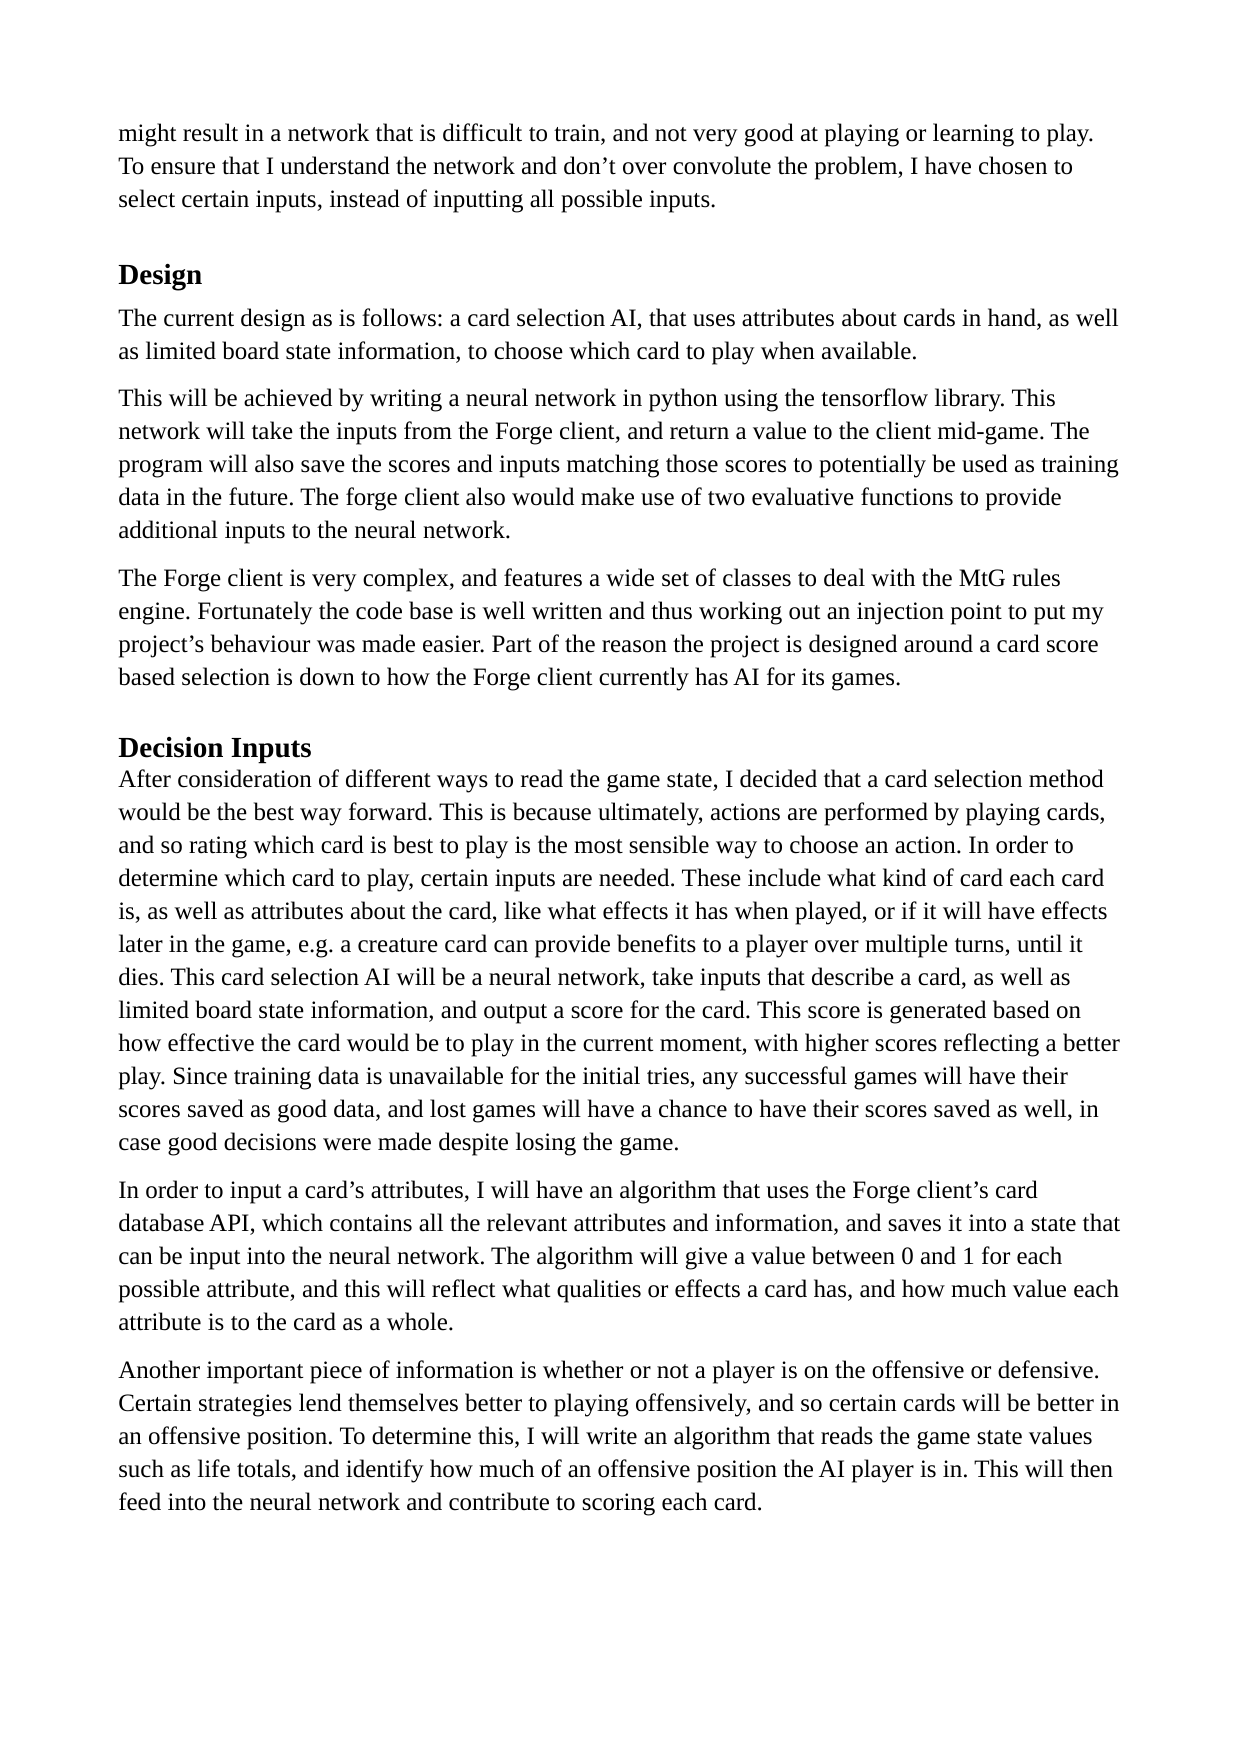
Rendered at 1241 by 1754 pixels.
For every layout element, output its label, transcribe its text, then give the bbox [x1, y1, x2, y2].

text might result in a network that is difficult to train, and not very good at playing or learning to play. To ensure that I understand the network and don’t over convolute the problem, I have chosen to select certain inputs, instead of inputting all possible inputs. [118, 118, 1122, 213]
subtitle Design [118, 257, 1122, 290]
text This will be achieved by writing a neural network in python using the tensorflow library. This network will take the inputs from the Forge client, and return a value to the client mid-game. The program will also save the scores and inputs matching those scores to potentially be used as training data in the future. The forge client also would make use of two evaluative functions to provide additional inputs to the neural network. [118, 383, 1122, 544]
text The Forge client is very complex, and features a wide set of classes to deal with the MtG rules engine. Fortunately the code base is well written and thus working out an injection point to put my project’s behaviour was made easier. Part of the reason the project is designed around a card score based selection is down to how the Forge client currently has AI for its games. [118, 563, 1122, 691]
text In order to input a card’s attributes, I will have an algorithm that uses the Forge client’s card database API, which contains all the relevant attributes and information, and saves it into a state that can be input into the neural network. The algorithm will give a value between 0 and 1 for each possible attribute, and this will reflect what qualities or effects a card has, and how much value each attribute is to the card as a whole. [118, 1175, 1122, 1336]
text Another important piece of information is whether or not a player is on the offensive or defensive. Certain strategies lend themselves better to playing offensively, and so certain cards will be better in an offensive position. To determine this, I will write an algorithm that reads the game state values such as life totals, and identify how much of an offensive position the AI player is in. This will then feed into the neural network and contribute to scoring each card. [118, 1355, 1122, 1516]
text The current design as is follows: a card selection AI, that uses attributes about cards in hand, as well as limited board state information, to choose which card to play when available. [118, 303, 1122, 364]
text After consideration of different ways to read the game state, I decided that a card selection method would be the best way forward. This is because ultimately, actions are performed by playing cards, and so rating which card is best to play is the most sensible way to choose an action. In order to determine which card to play, certain inputs are needed. These include what kind of card each card is, as well as attributes about the card, like what effects it has when played, or if it will have effects later in the game, e.g. a creature card can provide benefits to a player over multiple turns, until it dies. This card selection AI will be a neural network, take inputs that describe a card, as well as limited board state information, and output a score for the card. This score is generated based on how effective the card would be to play in the current moment, with higher scores reflecting a better play. Since training data is unavailable for the initial tries, any successful games will have their scores saved as good data, and lost games will have a chance to have their scores saved as well, in case good decisions were made despite losing the game. [118, 764, 1122, 1156]
subtitle Decision Inputs [118, 731, 1122, 764]
